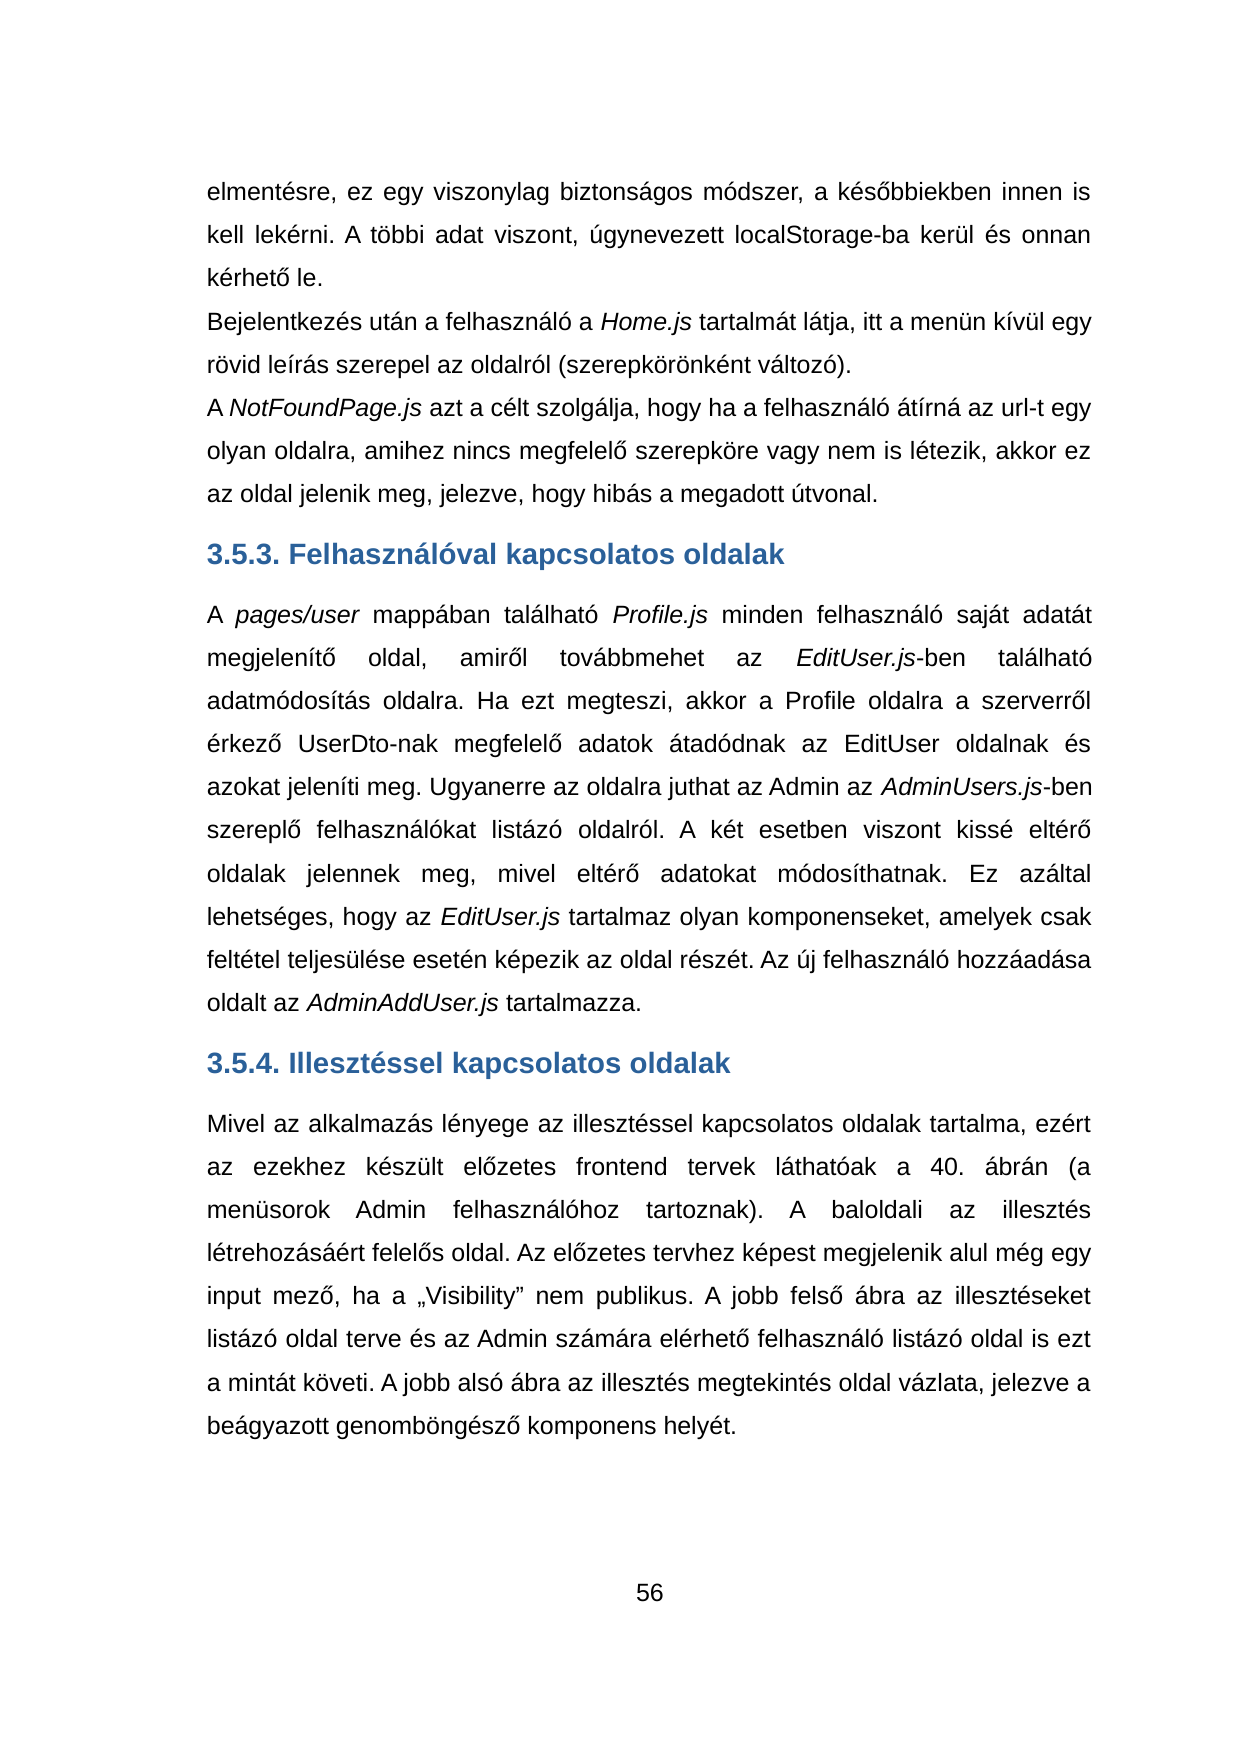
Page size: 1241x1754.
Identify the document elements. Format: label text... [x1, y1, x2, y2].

text A pages/user mappában található Profile.js minden felhasználó saját adatát megjelenítő oldal, amiről továbbmehet az EditUser.js-ben található adatmódosítás oldalra. Ha ezt megteszi, akkor a Profile oldalra a szerverről érkező UserDto-nak megfelelő adatok átadódnak az EditUser oldalnak és azokat jeleníti meg. Ugyanerre az oldalra juthat az Admin az AdminUsers.js-ben szereplő felhasználókat listázó oldalról. A két esetben viszont kissé eltérő oldalak jelennek meg, mivel eltérő adatokat módosíthatnak. Ez azáltal lehetséges, hogy az EditUser.js tartalmaz olyan komponenseket, amelyek csak feltétel teljesülése esetén képezik az oldal részét. Az új felhasználó hozzáadása oldalt az AdminAddUser.js tartalmazza. [207, 600, 1093, 1017]
text Mivel az alkalmazás lényege az illesztéssel kapcsolatos oldalak tartalma, ezért az ezekhez készült előzetes frontend tervek láthatóak a 40. ábrán (a menüsorok Admin felhasználóhoz tartoznak). A baloldali az illesztés létrehozásáért felelős oldal. Az előzetes tervhez képest megjelenik alul még egy input mező, ha a „Visibility” nem publikus. A jobb felső ábra az illesztéseket listázó oldal terve és az Admin számára elérhető felhasználó listázó oldal is ezt a mintát követi. A jobb alsó ábra az illesztés megtekintés oldal vázlata, jelezve a beágyazott genomböngésző komponens helyét. [207, 1109, 1093, 1439]
subtitle Illesztéssel kapcsolatos oldalak [207, 1046, 1093, 1079]
subtitle Felhasználóval kapcsolatos oldalak [207, 537, 1093, 570]
text elmentésre, ez egy viszonylag biztonságos módszer, a későbbiekben innen is kell lekérni. A többi adat viszont, úgynevezett localStorage-ba kerül és onnan kérhető le. [207, 177, 1093, 292]
text A NotFoundPage.js azt a célt szolgálja, hogy ha a felhasználó átírná az url-t egy olyan oldalra, amihez nincs megfelelő szerepköre vagy nem is létezik, akkor ez az oldal jelenik meg, jelezve, hogy hibás a megadott útvonal. [207, 393, 1093, 508]
text Bejelentkezés után a felhasználó a Home.js tartalmát látja, itt a menün kívül egy rövid leírás szerepel az oldalról (szerepkörönként változó). [207, 306, 1093, 378]
